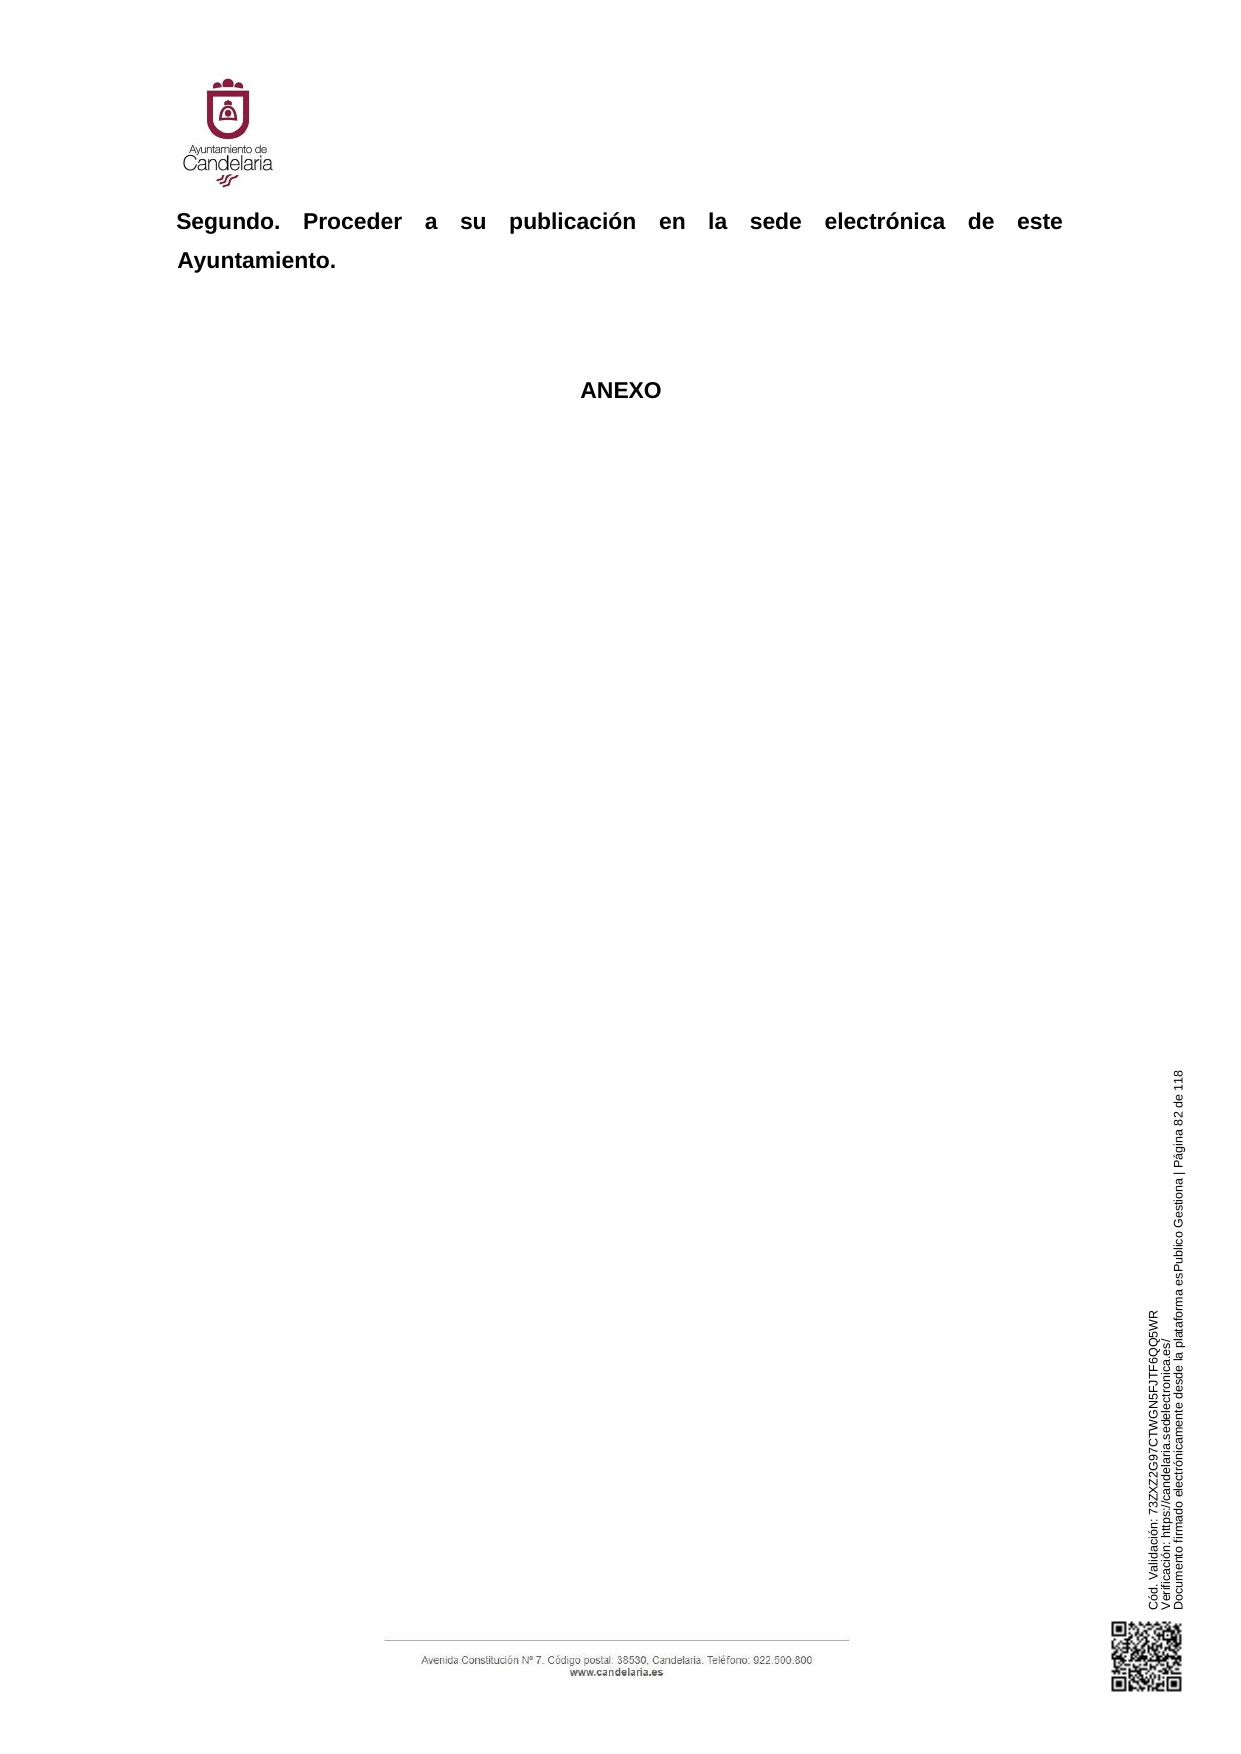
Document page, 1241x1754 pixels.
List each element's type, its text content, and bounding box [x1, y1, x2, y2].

subtitle ANEXO [178, 377, 1063, 403]
text Segundo. Proceder a su publicación en la sede electrónica de este Ayuntamiento. [176, 208, 1063, 274]
